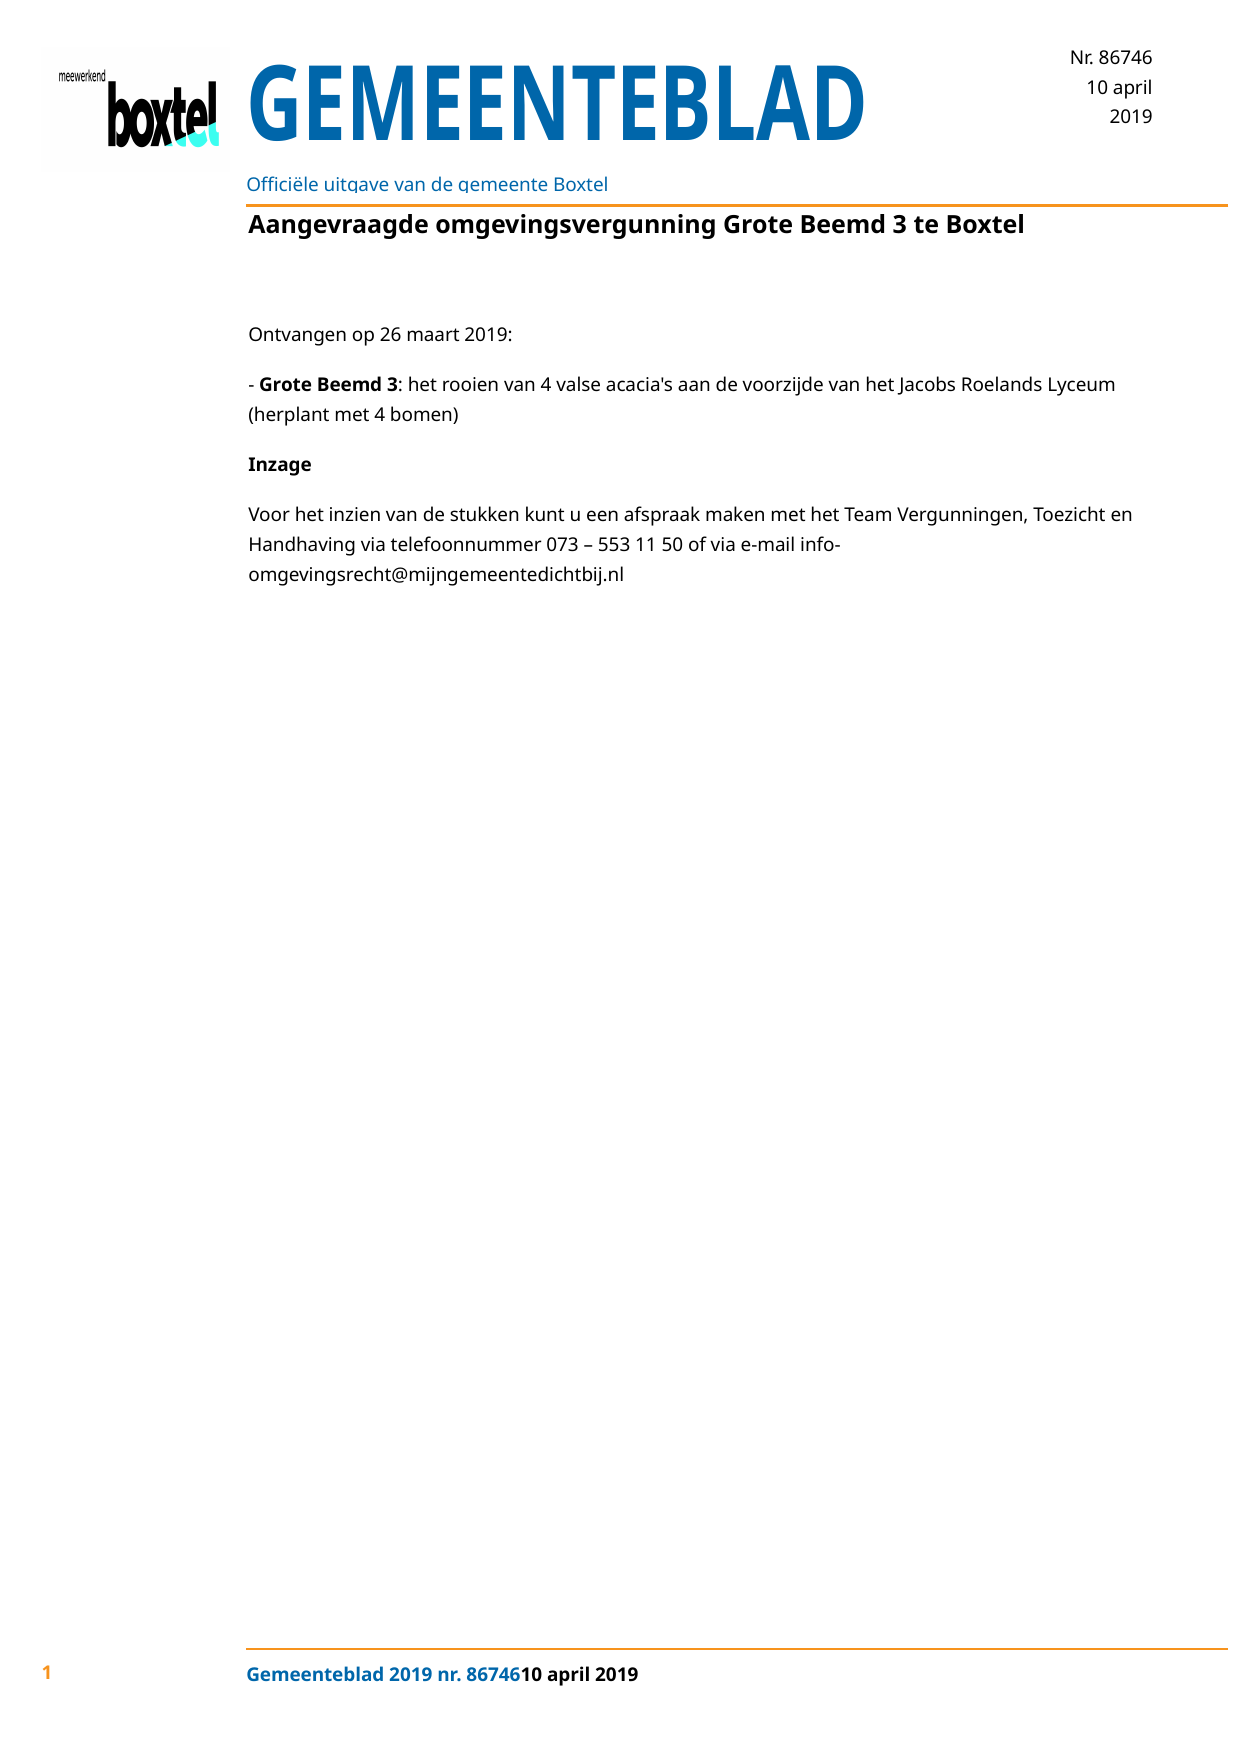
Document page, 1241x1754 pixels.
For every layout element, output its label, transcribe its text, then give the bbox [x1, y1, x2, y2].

text - Grote Beemd 3: het rooien van 4 valse acacia's aan de voorzijde van het Jacobs Roelands Lyceum (herplant met 4 bomen) [248, 371, 1152, 426]
text Ontvangen op 26 maart 2019: [248, 321, 1152, 346]
text Aangevraagde omgevingsvergunning Grote Beemd 3 te Boxtel [248, 207, 1152, 241]
picture [41, 47, 231, 172]
text Voor het inzien van de stukken kunt u een afspraak maken met het Team Vergunningen, Toezicht en Handhaving via telefoonnummer 073 – 553 11 50 of via e-mail info-omgevingsrecht@mijngemeentedichtbij.nl [248, 502, 1152, 586]
text Inzage [248, 451, 1152, 477]
